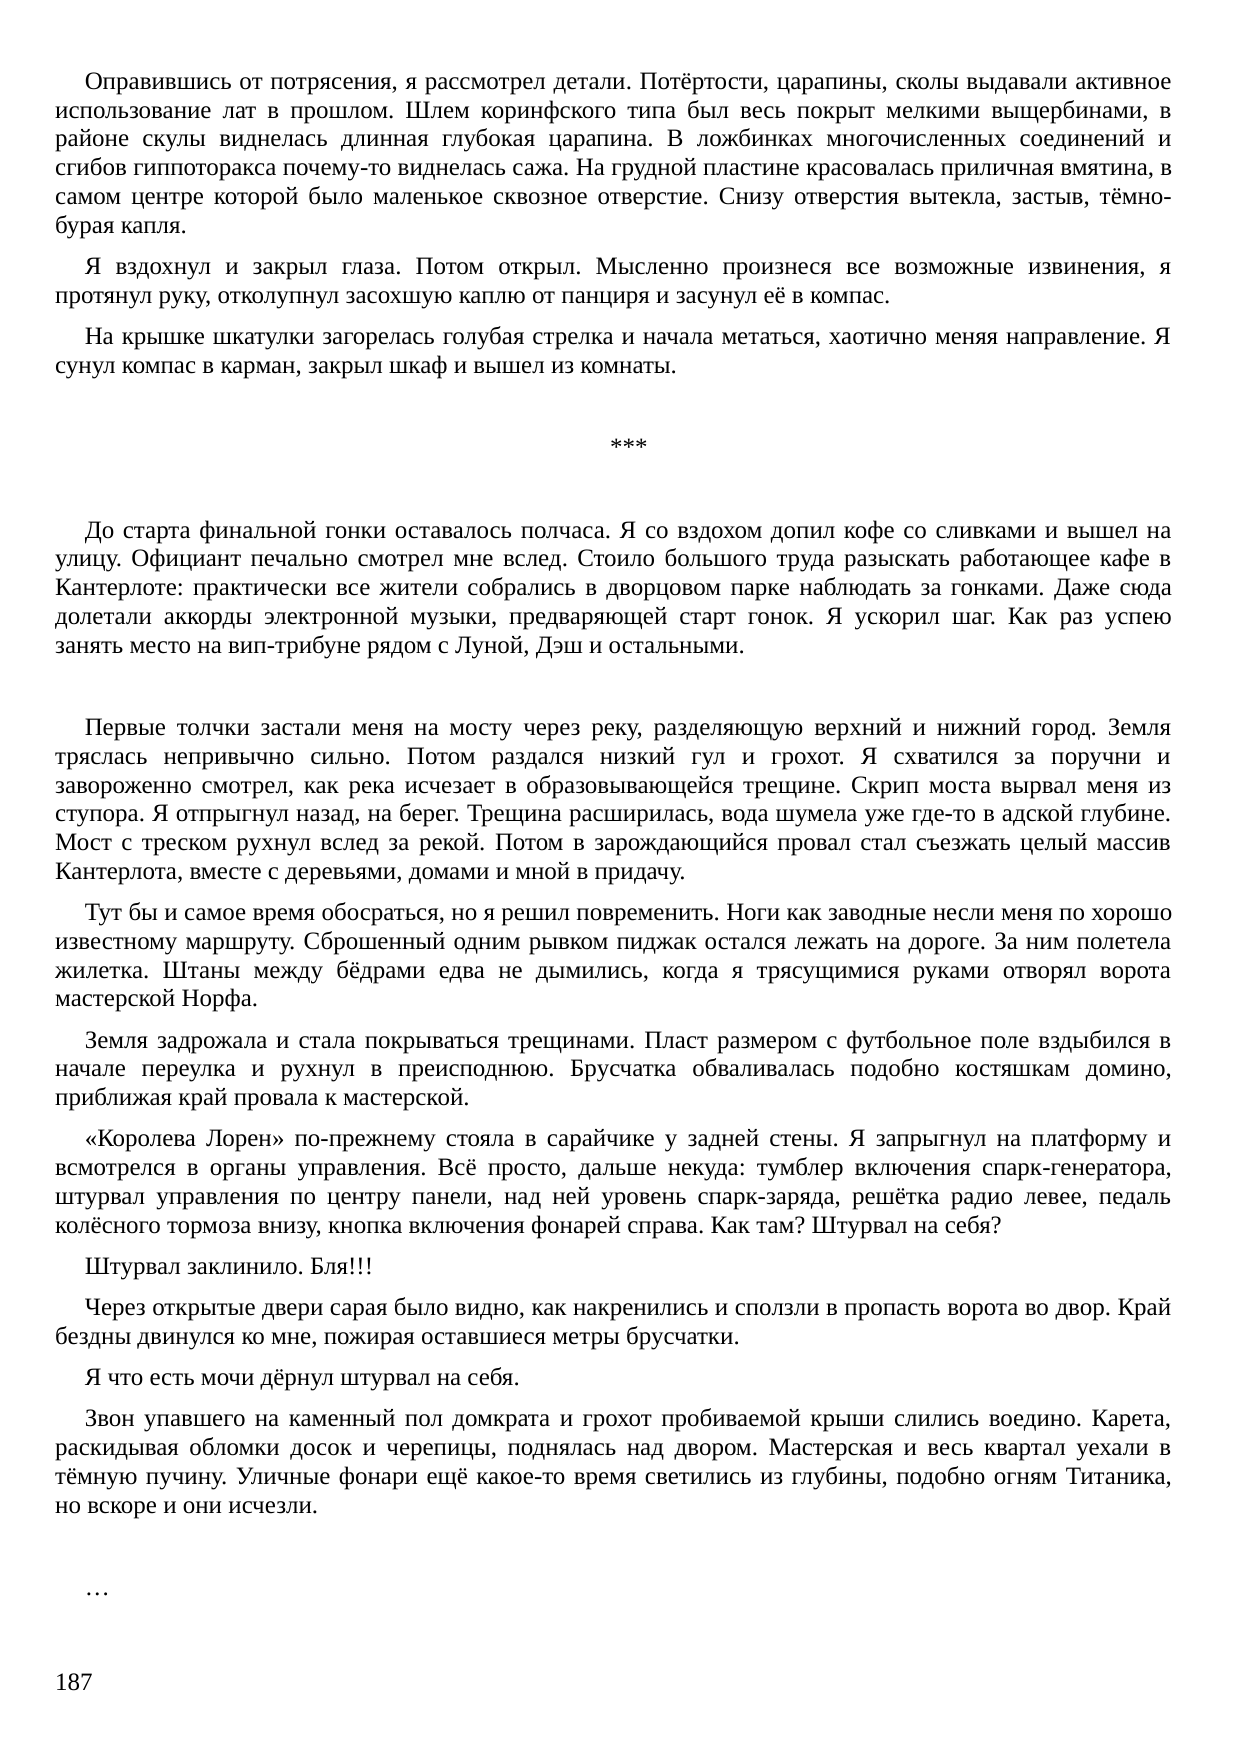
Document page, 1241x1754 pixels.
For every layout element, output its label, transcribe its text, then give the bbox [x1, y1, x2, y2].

text До старта финальной гонки оставалось полчаса. Я со вздохом допил кофе со сливками и вышел на улицу. Официант печально смотрел мне вслед. Стоило большого труда разыскать работающее кафе в Кантерлоте: практически все жители собрались в дворцовом парке наблюдать за гонками. Даже сюда долетали аккорды электронной музыки, предваряющей старт гонок. Я ускорил шаг. Как раз успею занять место на вип-трибуне рядом с Луной, Дэш и остальными. [55, 515, 1173, 658]
text Первые толчки застали меня на мосту через реку, разделяющую верхний и нижний город. Земля тряслась непривычно сильно. Потом раздался низкий гул и грохот. Я схватился за поручни и завороженно смотрел, как река исчезает в образовывающейся трещине. Скрип моста вырвал меня из ступора. Я отпрыгнул назад, на берег. Трещина расширилась, вода шумела уже где-то в адской глубине. Мост с треском рухнул вслед за рекой. Потом в зарождающийся провал стал съезжать целый массив Кантерлота, вместе с деревьями, домами и мной в придачу. [55, 712, 1173, 885]
text «Королева Лорен» по-прежнему стояла в сарайчике у задней стены. Я запрыгнул на платформу и всмотрелся в органы управления. Всё просто, дальше некуда: тумблер включения спарк-генератора, штурвал управления по центру панели, над ней уровень спарк-заряда, решётка радио левее, педаль колёсного тормоза внизу, кнопка включения фонарей справа. Как там? Штурвал на себя? [55, 1123, 1173, 1238]
text Штурвал заклинило. Бля!!! [55, 1251, 1173, 1280]
text Я что есть мочи дёрнул штурвал на себя. [55, 1362, 1173, 1391]
text Я вздохнул и закрыл глаза. Потом открыл. Мысленно произнеся все возможные извинения, я протянул руку, отколупнул засохшую каплю от панциря и засунул её в компас. [55, 251, 1173, 308]
text *** [55, 432, 1173, 461]
text Через открытые двери сарая было видно, как накренились и сползли в пропасть ворота во двор. Край бездны двинулся ко мне, пожирая оставшиеся метры брусчатки. [55, 1292, 1173, 1350]
text Оправившись от потрясения, я рассмотрел детали. Потёртости, царапины, сколы выдавали активное использование лат в прошлом. Шлем коринфского типа был весь покрыт мелкими выщербинами, в районе скулы виднелась длинная глубокая царапина. В ложбинках многочисленных соединений и сгибов гиппоторакса почему-то виднелась сажа. На грудной пластине красовалась приличная вмятина, в самом центре которой было маленькое сквозное отверстие. Снизу отверстия вытекла, застыв, тёмно-бурая капля. [55, 66, 1173, 238]
text Земля задрожала и стала покрываться трещинами. Пласт размером с футбольное поле вздыбился в начале переулка и рухнул в преисподнюю. Брусчатка обваливалась подобно костяшкам домино, приближая край провала к мастерской. [55, 1025, 1173, 1111]
text Звон упавшего на каменный пол домкрата и грохот пробиваемой крыши слились воедино. Карета, раскидывая обломки досок и черепицы, поднялась над двором. Мастерская и весь квартал уехали в тёмную пучину. Уличные фонари ещё какое-то время светились из глубины, подобно огням Титаника, но вскоре и они исчезли. [55, 1403, 1173, 1518]
text … [55, 1572, 1173, 1601]
text На крышке шкатулки загорелась голубая стрелка и начала метаться, хаотично меняя направление. Я сунул компас в карман, закрыл шкаф и вышел из комнаты. [55, 321, 1173, 378]
text Тут бы и самое время обосраться, но я решил повременить. Ноги как заводные несли меня по хорошо известному маршруту. Сброшенный одним рывком пиджак остался лежать на дороге. За ним полетела жилетка. Штаны между бёдрами едва не дымились, когда я трясущимися руками отворял ворота мастерской Норфа. [55, 897, 1173, 1012]
